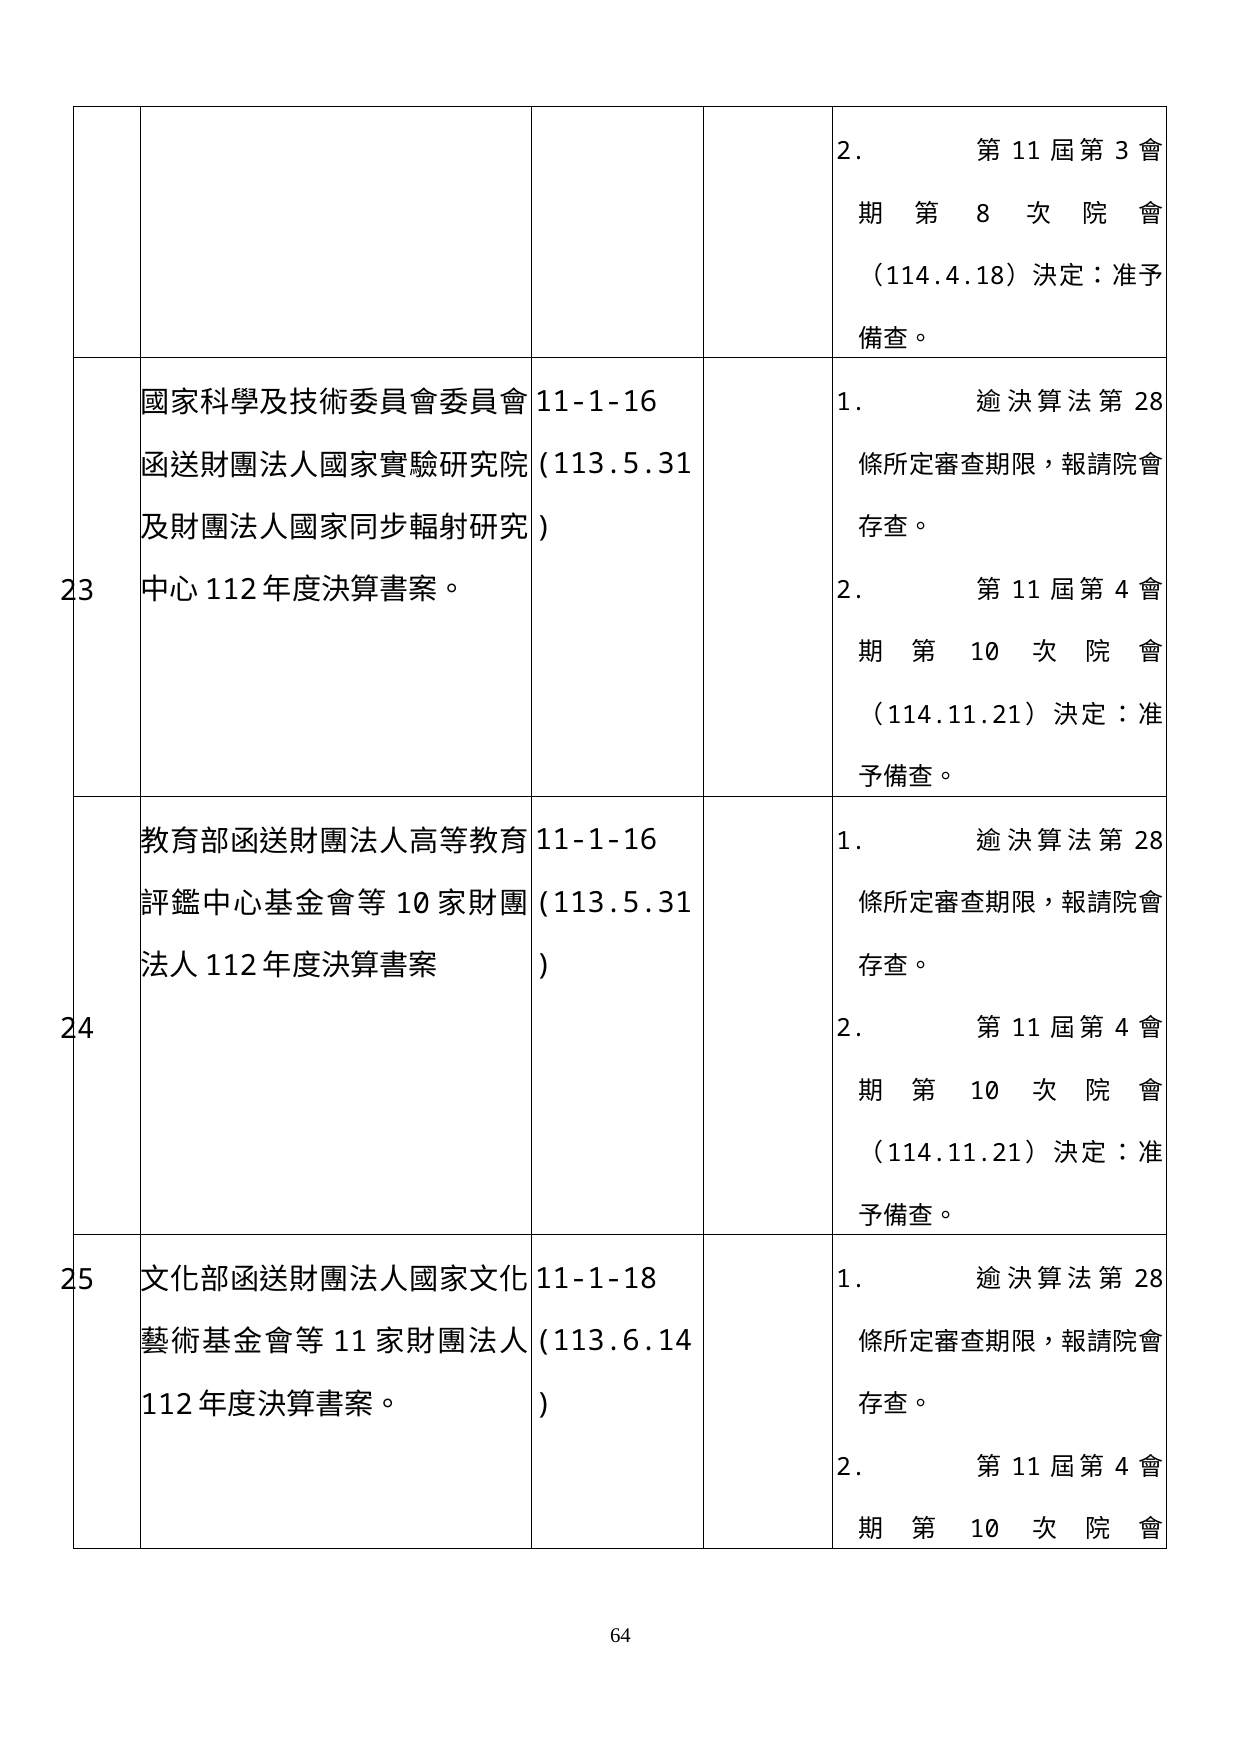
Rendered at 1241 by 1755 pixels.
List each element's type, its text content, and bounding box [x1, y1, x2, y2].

table_cell 2. 第11屆第3會期第8次院會（114.4.18）決定：准予備查。 [833, 107, 1166, 357]
table_cell [74, 358, 140, 796]
table_cell 1. 逾決算法第28條所定審查期限，報請院會存查。 2. 第11屆第4會期第10次院會 [833, 1235, 1166, 1548]
table_cell 1. 逾決算法第28條所定審查期限，報請院會存查。 2. 第11屆第4會期第10次院會（114.11.21）決定：准予備查。 [833, 358, 1166, 796]
table_cell [74, 1235, 140, 1548]
table_cell 教育部函送財團法人高等教育評鑑中心基金會等10家財團法人112年度決算書案 [141, 797, 531, 1234]
table_cell [141, 107, 531, 357]
table_cell [74, 107, 140, 357]
table_cell 1. 逾決算法第28條所定審查期限，報請院會存查。 2. 第11屆第4會期第10次院會（114.11.21）決定：准予備查。 [833, 797, 1166, 1234]
table_cell [532, 107, 703, 357]
table_cell [74, 797, 140, 1234]
table_cell 11-1-18 (113.6.14) [532, 1235, 703, 1548]
table_cell 11-1-16 (113.5.31) [532, 797, 703, 1234]
table_cell 文化部函送財團法人國家文化藝術基金會等11家財團法人112年度決算書案。 [141, 1235, 531, 1548]
table_cell [704, 797, 832, 1234]
table_cell [704, 107, 832, 357]
table_cell [704, 1235, 832, 1548]
table_cell [704, 358, 832, 796]
table_cell 11-1-16 (113.5.31) [532, 358, 703, 796]
table_cell 國家科學及技術委員會委員會函送財團法人國家實驗研究院及財團法人國家同步輻射研究中心112年度決算書案。 [141, 358, 531, 796]
